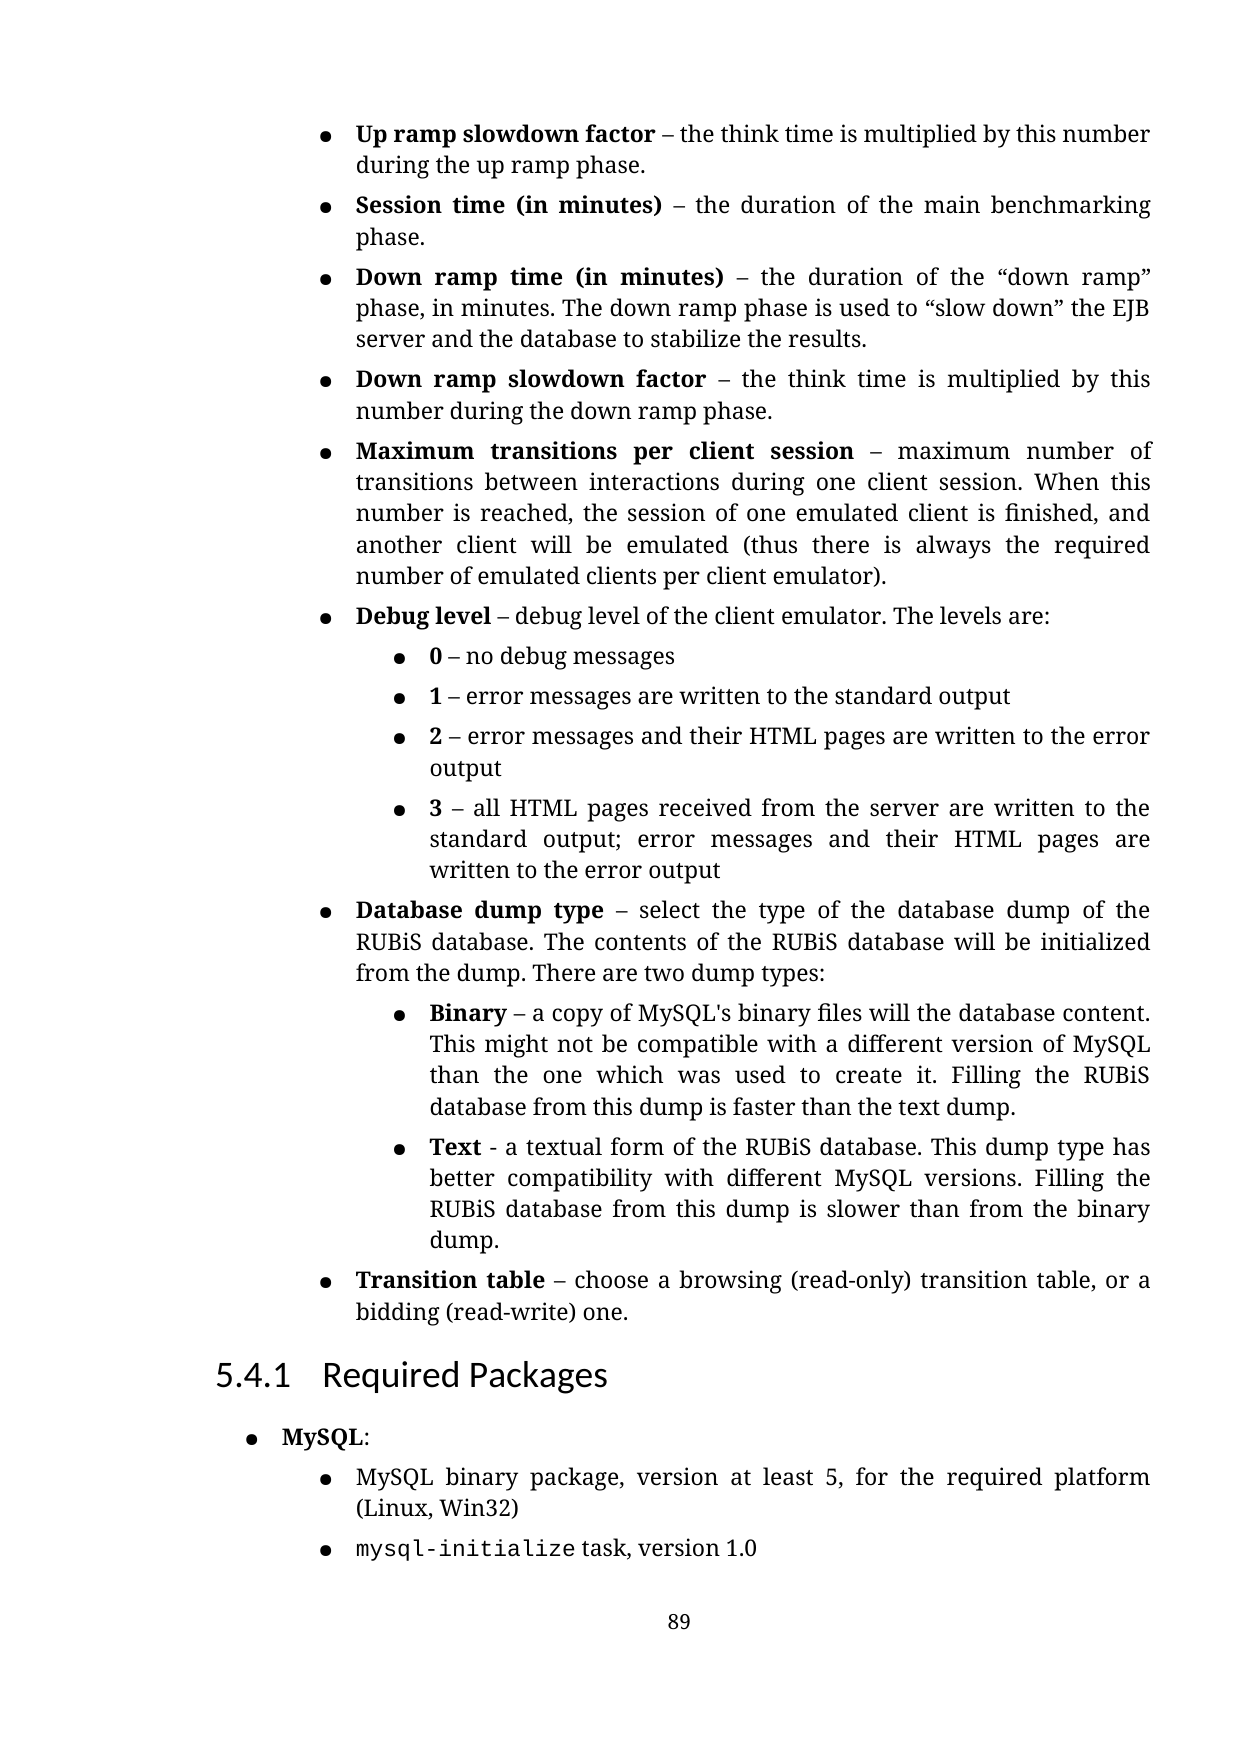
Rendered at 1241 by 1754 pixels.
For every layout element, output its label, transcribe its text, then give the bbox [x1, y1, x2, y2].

list 0 – no debug messages [392, 640, 1152, 671]
list mysql-initialize task, version 1.0 [318, 1532, 1152, 1563]
list Text - a textual form of the RUBiS database. This dump type has better compatibility with different MySQL versions. Filling the RUBiS database from this dump is slower than from the binary dump. [392, 1131, 1152, 1256]
list Debug level – debug level of the client emulator. The levels are: [318, 600, 1152, 631]
list 2 – error messages and their HTML pages are written to the error output [392, 720, 1152, 783]
list MySQL binary package, version at least 5, for the required platform (Linux, Win32) [318, 1461, 1152, 1523]
list Maximum transitions per client session – maximum number of transitions between interactions during one client session. When this number is reached, the session of one emulated client is finished, and another client will be emulated (thus there is always the required number of emulated clients per client emulator). [318, 435, 1152, 591]
list Session time (in minutes) – the duration of the main benchmarking phase. [318, 189, 1152, 252]
list MySQL: [244, 1421, 1152, 1452]
list Up ramp slowdown factor – the think time is multiplied by this number during the up ramp phase. [318, 118, 1152, 181]
list Down ramp time (in minutes) – the duration of the “down ramp” phase, in minutes. The down ramp phase is used to “slow down” the EJB server and the database to stabilize the results. [318, 261, 1152, 354]
list Transition table – choose a browsing (read-only) transition table, or a bidding (read-write) one. [318, 1264, 1152, 1327]
list 1 – error messages are written to the standard output [392, 680, 1152, 711]
list 3 – all HTML pages received from the server are written to the standard output; error messages and their HTML pages are written to the error output [392, 792, 1152, 885]
list Down ramp slowdown factor – the think time is multiplied by this number during the down ramp phase. [318, 363, 1152, 426]
list Database dump type – select the type of the database dump of the RUBiS database. The contents of the RUBiS database will be initialized from the dump. There are two dump types: [318, 894, 1152, 988]
list Binary – a copy of MySQL's binary files will the database content. This might not be compatible with a different version of MySQL than the one which was used to create it. Filling the RUBiS database from this dump is faster than the text dump. [392, 997, 1152, 1122]
subtitle Required Packages [207, 1359, 1152, 1397]
